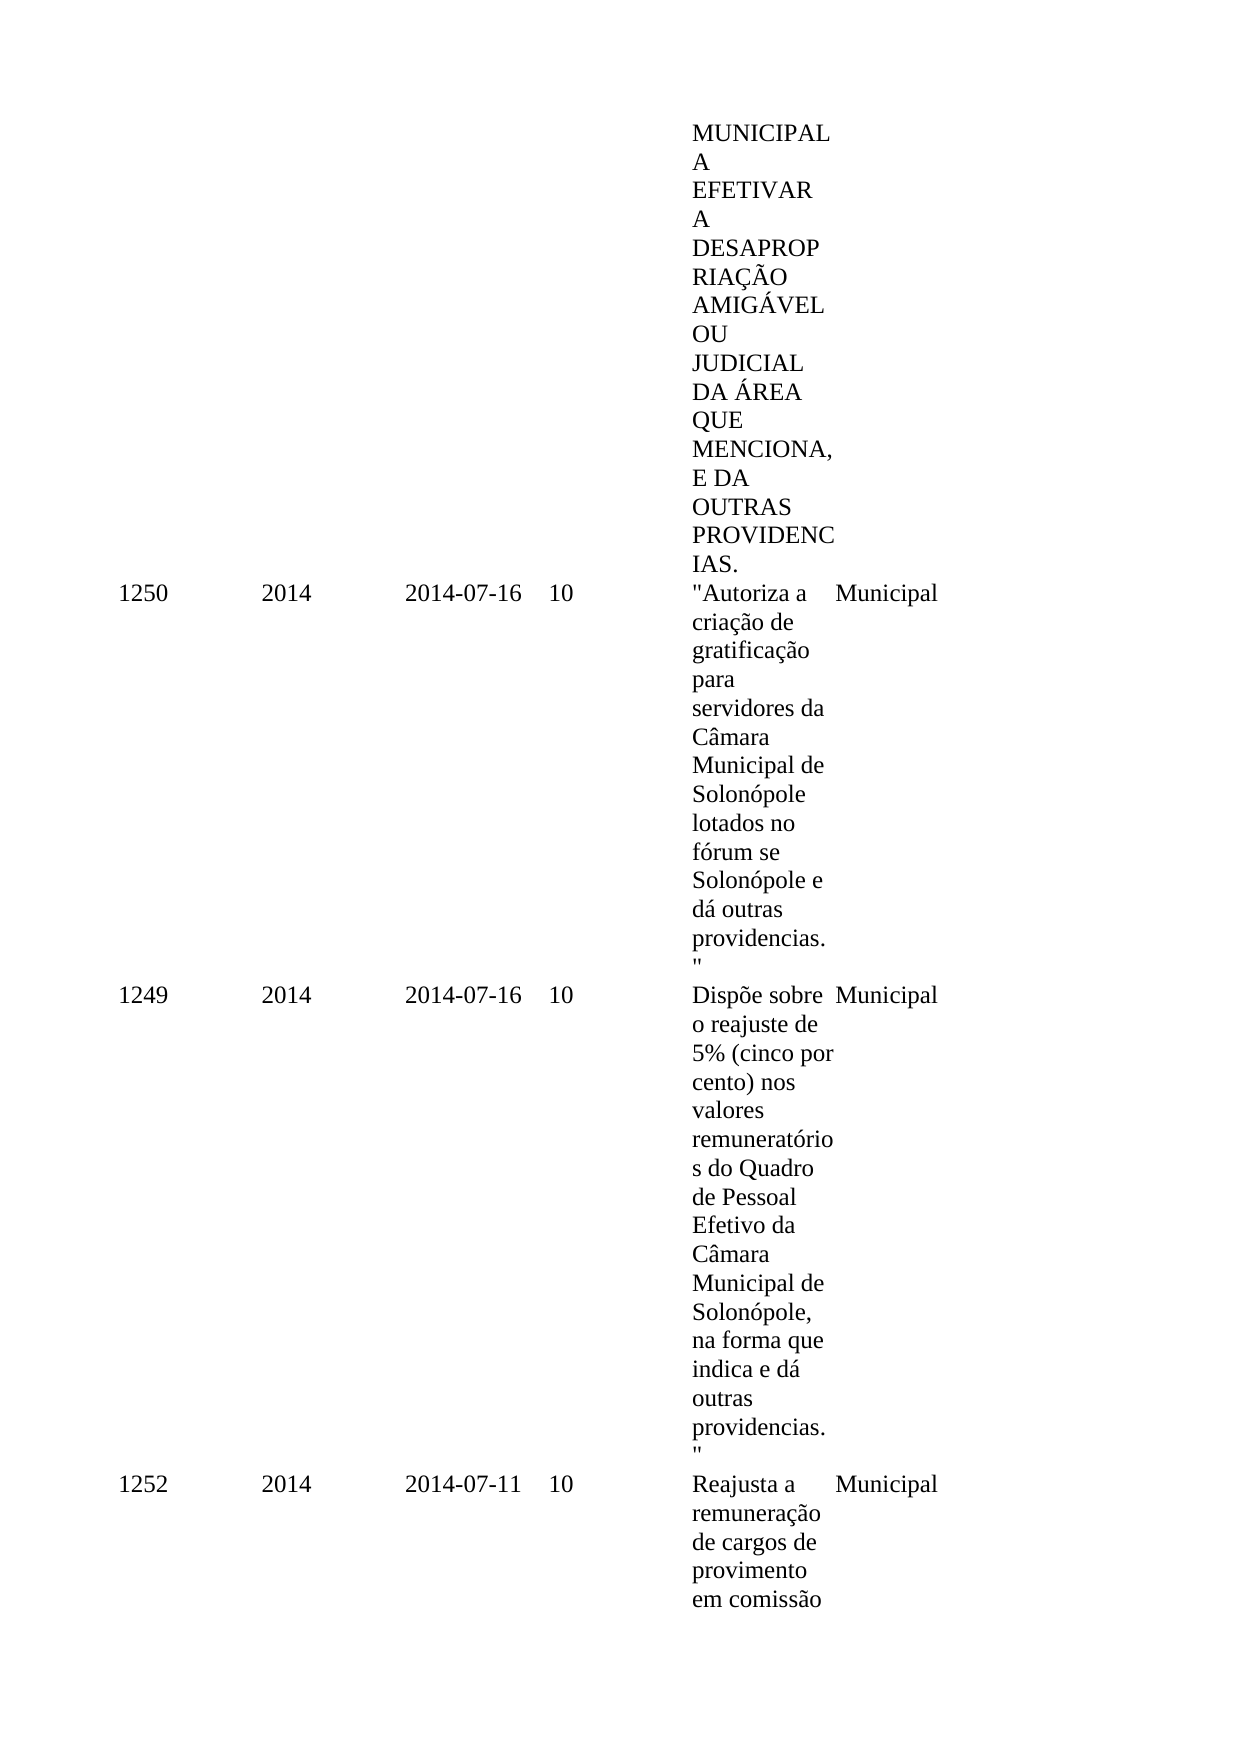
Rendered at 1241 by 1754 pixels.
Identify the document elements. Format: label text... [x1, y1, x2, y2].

table_cell 1250 [118, 578, 261, 981]
table_cell 2014 [261, 1469, 405, 1613]
table_cell Reajusta a remuneração de cargos de provimento em comissão [692, 1469, 835, 1613]
table_cell [979, 118, 1122, 578]
table_cell [979, 1469, 1122, 1613]
table_cell 10 [548, 1469, 692, 1613]
table_cell MUNICIPAL A EFETIVAR A DESAPROPRIAÇÃO AMIGÁVEL OU JUDICIAL DA ÁREA QUE MENCIONA, E DA OUTRAS PROVIDENCIAS. [692, 118, 835, 578]
table_cell [979, 578, 1122, 981]
table_cell [835, 118, 979, 578]
table_cell 1252 [118, 1469, 261, 1613]
table_cell 2014-07-16 [405, 981, 548, 1469]
table_cell 2014 [261, 981, 405, 1469]
table_cell [405, 118, 548, 578]
table_cell Dispõe sobre o reajuste de 5% (cinco por cento) nos valores remuneratórios do Quadro de Pessoal Efetivo da Câmara Municipal de Solonópole, na forma que indica e dá outras providencias." [692, 981, 835, 1469]
table_cell Municipal [835, 981, 979, 1469]
table_cell Municipal [835, 578, 979, 981]
table_cell [261, 118, 405, 578]
table_cell "Autoriza a criação de gratificação para servidores da Câmara Municipal de Solonópole lotados no fórum se Solonópole e dá outras providencias. " [692, 578, 835, 981]
table_cell [118, 118, 261, 578]
table_cell 2014-07-16 [405, 578, 548, 981]
table_cell [548, 118, 692, 578]
table_cell 2014 [261, 578, 405, 981]
table_cell 2014-07-11 [405, 1469, 548, 1613]
table_cell 1249 [118, 981, 261, 1469]
table_cell 10 [548, 578, 692, 981]
table_cell Municipal [835, 1469, 979, 1613]
table_cell [979, 981, 1122, 1469]
table_cell 10 [548, 981, 692, 1469]
